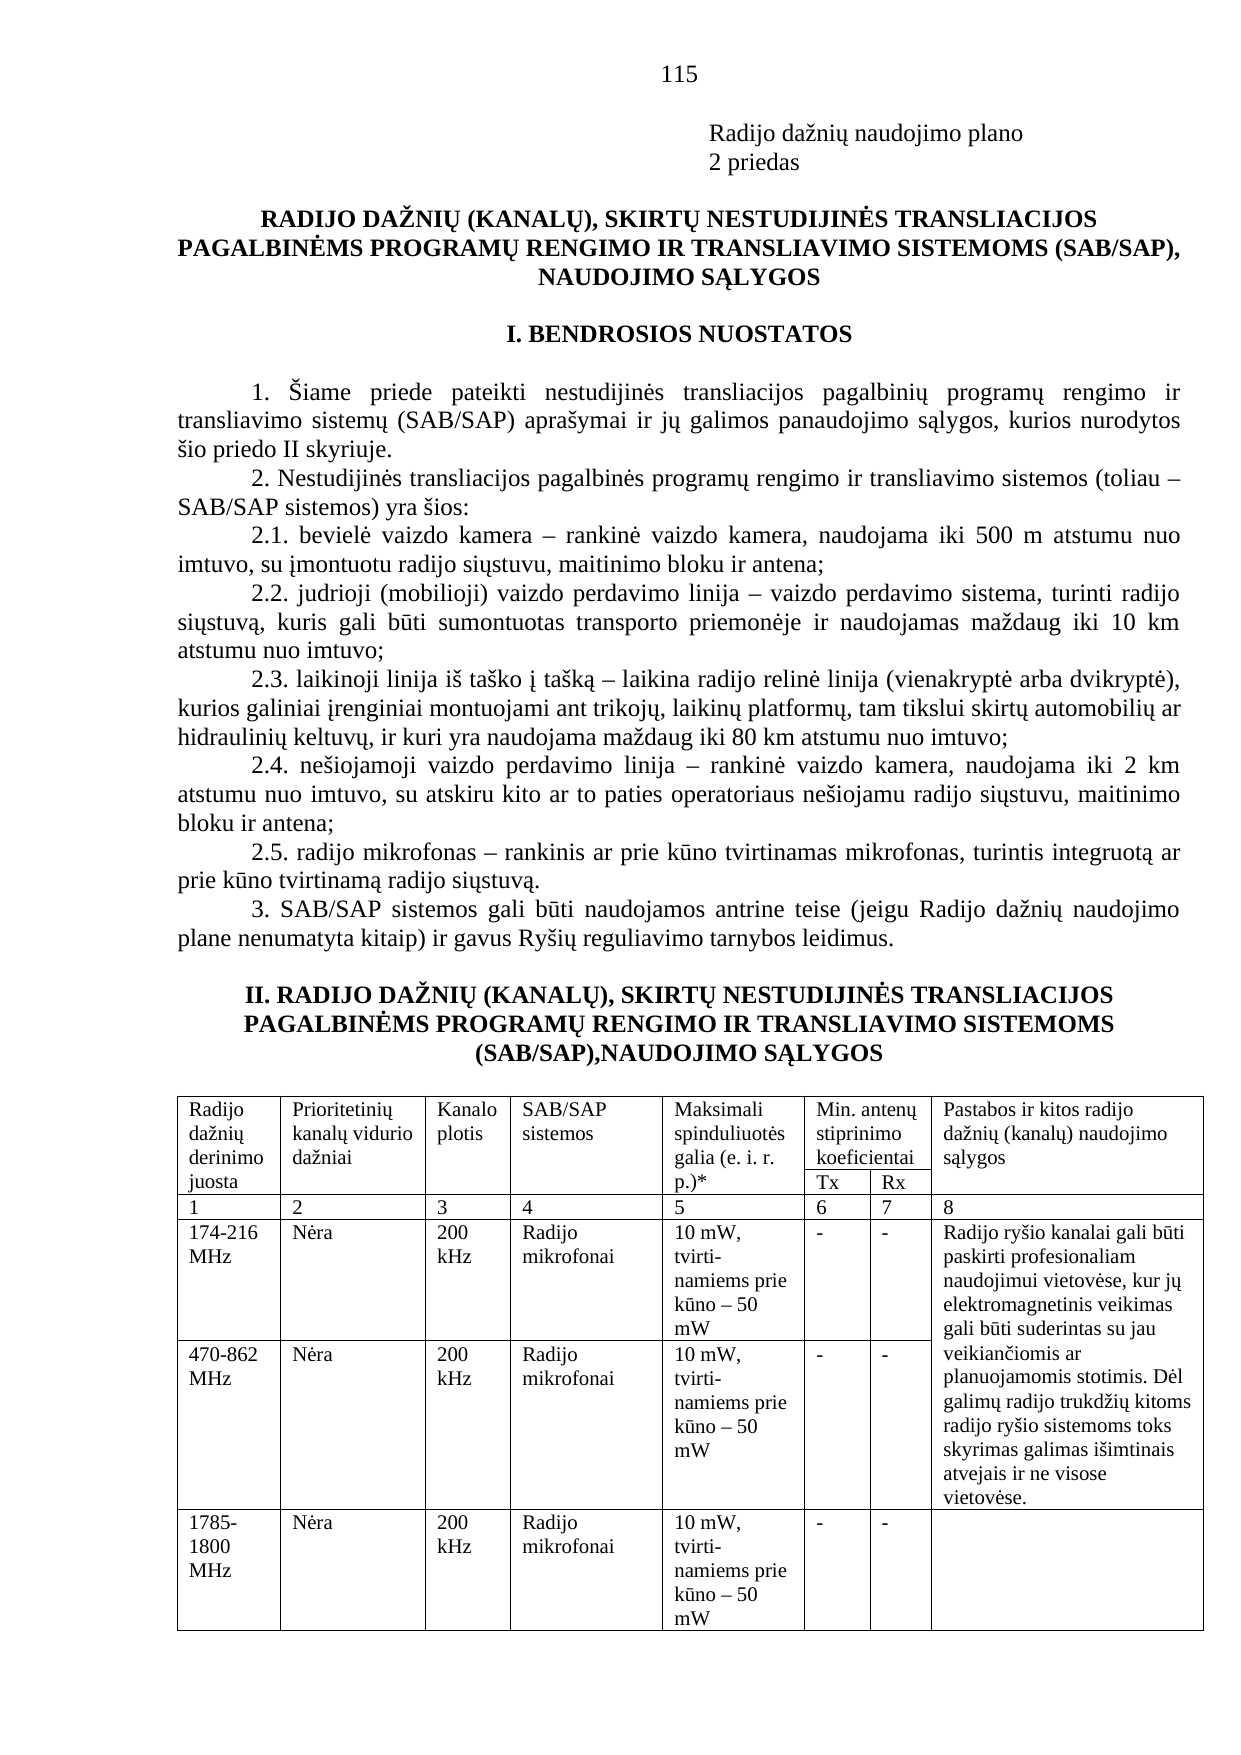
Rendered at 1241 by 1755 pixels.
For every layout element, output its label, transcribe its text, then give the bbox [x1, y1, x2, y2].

table_cell 200 kHz [426, 1341, 510, 1509]
table_cell Radijo mikrofonai [511, 1341, 662, 1509]
table_cell 200 kHz [426, 1220, 510, 1340]
text I. BENDROSIOS NUOSTATOS [177, 319, 1181, 348]
text II. RADIJO DAŽNIŲ (KANALŲ), SKIRTŲ NESTUDIJINĖS TRANSLIACIJOS PAGALBINĖMS PROGRAMŲ RENGIMO IR TRANSLIAVIMO SISTEMOMS (SAB/SAP),NAUDOJIMO SĄLYGOS [177, 981, 1181, 1067]
table_header Kanalo plotis [426, 1097, 510, 1194]
table_cell 1 [178, 1195, 280, 1219]
table_cell - [805, 1341, 870, 1509]
table_cell [932, 1510, 1203, 1630]
table_header Pastabos ir kitos radijo dažnių (kanalų) naudojimo sąlygos [932, 1097, 1203, 1194]
table_cell 10 mW, tvirti- namiems prie kūno – 50 mW [663, 1341, 804, 1509]
table_cell 6 [805, 1195, 870, 1219]
text 2.4. nešiojamoji vaizdo perdavimo linija – rankinė vaizdo kamera, naudojama iki 2 km atstumu nuo imtuvo, su atskiru kito ar to paties operatoriaus nešiojamu radijo siųstuvu, maitinimo bloku ir antena; [177, 751, 1181, 837]
table_cell 8 [932, 1195, 1203, 1219]
table_cell 10 mW, tvirti- namiems prie kūno – 50 mW [663, 1220, 804, 1340]
text RADIJO DAŽNIŲ (KANALŲ), SKIRTŲ NESTUDIJINĖS TRANSLIACIJOS PAGALBINĖMS PROGRAMŲ RENGIMO IR TRANSLIAVIMO SISTEMOMS (SAB/SAP), NAUDOJIMO SĄLYGOS [177, 204, 1181, 291]
table_cell Nėra [281, 1220, 425, 1340]
table_cell Radijo mikrofonai [511, 1220, 662, 1340]
table_cell 10 mW, tvirti- namiems prie kūno – 50 mW [663, 1510, 804, 1630]
table_header Min. antenų stiprinimo koeficientai [805, 1097, 931, 1169]
table_cell 1785-1800 MHz [178, 1510, 280, 1630]
table_cell 3 [426, 1195, 510, 1219]
text 2.5. radijo mikrofonas – rankinis ar prie kūno tvirtinamas mikrofonas, turintis integruotą ar prie kūno tvirtinamą radijo siųstuvą. [177, 837, 1181, 894]
table_cell Tx [805, 1170, 870, 1194]
table_cell Radijo ryšio kanalai gali būti paskirti profesionaliam naudojimui vietovėse, kur jų elektromagnetinis veikimas gali būti suderintas su jau veikiančiomis ar planuojamomis stotimis. Dėl galimų radijo trukdžių kitoms radijo ryšio sistemoms toks skyrimas galimas išimtinais atvejais ir ne visose vietovėse. [932, 1220, 1203, 1509]
text 3. SAB/SAP sistemos gali būti naudojamos antrine teise (jeigu Radijo dažnių naudojimo plane nenumatyta kitaip) ir gavus Ryšių reguliavimo tarnybos leidimus. [177, 894, 1181, 952]
table_cell Radijo mikrofonai [511, 1510, 662, 1630]
table_cell 200 kHz [426, 1510, 510, 1630]
text 2.2. judrioji (mobilioji) vaizdo perdavimo linija – vaizdo perdavimo sistema, turinti radijo siųstuvą, kuris gali būti sumontuotas transporto priemonėje ir naudojamas maždaug iki 10 km atstumu nuo imtuvo; [177, 578, 1181, 664]
table_header Maksimali spinduliuotės galia (e. i. r. p.)* [663, 1097, 804, 1194]
table_cell 2 [281, 1195, 425, 1219]
text 2.3. laikinoji linija iš taško į tašką – laikina radijo relinė linija (vienakryptė arba dvikryptė), kurios galiniai įrenginiai montuojami ant trikojų, laikinų platformų, tam tikslui skirtų automobilių ar hidraulinių keltuvų, ir kuri yra naudojama maždaug iki 80 km atstumu nuo imtuvo; [177, 664, 1181, 751]
table_header Radijo dažnių derinimo juosta [178, 1097, 280, 1194]
table_cell - [871, 1341, 931, 1509]
table_header Prioritetinių kanalų vidurio dažniai [281, 1097, 425, 1194]
table_cell - [871, 1510, 931, 1630]
table_cell Nėra [281, 1341, 425, 1509]
table_cell Nėra [281, 1510, 425, 1630]
table_cell - [871, 1220, 931, 1340]
text 2 priedas [177, 147, 1181, 176]
table_header SAB/SAP sistemos [511, 1097, 662, 1194]
text Radijo dažnių naudojimo plano [709, 118, 1181, 147]
text 1. Šiame priede pateikti nestudijinės transliacijos pagalbinių programų rengimo ir transliavimo sistemų (SAB/SAP) aprašymai ir jų galimos panaudojimo sąlygos, kurios nurodytos šio priedo II skyriuje. [177, 377, 1181, 463]
table_cell 4 [511, 1195, 662, 1219]
table_cell Rx [871, 1170, 931, 1194]
text 2.1. bevielė vaizdo kamera – rankinė vaizdo kamera, naudojama iki 500 m atstumu nuo imtuvo, su įmontuotu radijo siųstuvu, maitinimo bloku ir antena; [177, 521, 1181, 578]
text 2. Nestudijinės transliacijos pagalbinės programų rengimo ir transliavimo sistemos (toliau – SAB/SAP sistemos) yra šios: [177, 463, 1181, 521]
table_cell 174-216 MHz [178, 1220, 280, 1340]
table_cell 5 [663, 1195, 804, 1219]
table_cell 470-862 MHz [178, 1341, 280, 1509]
table_cell - [805, 1510, 870, 1630]
table_cell 7 [871, 1195, 931, 1219]
table_cell - [805, 1220, 870, 1340]
